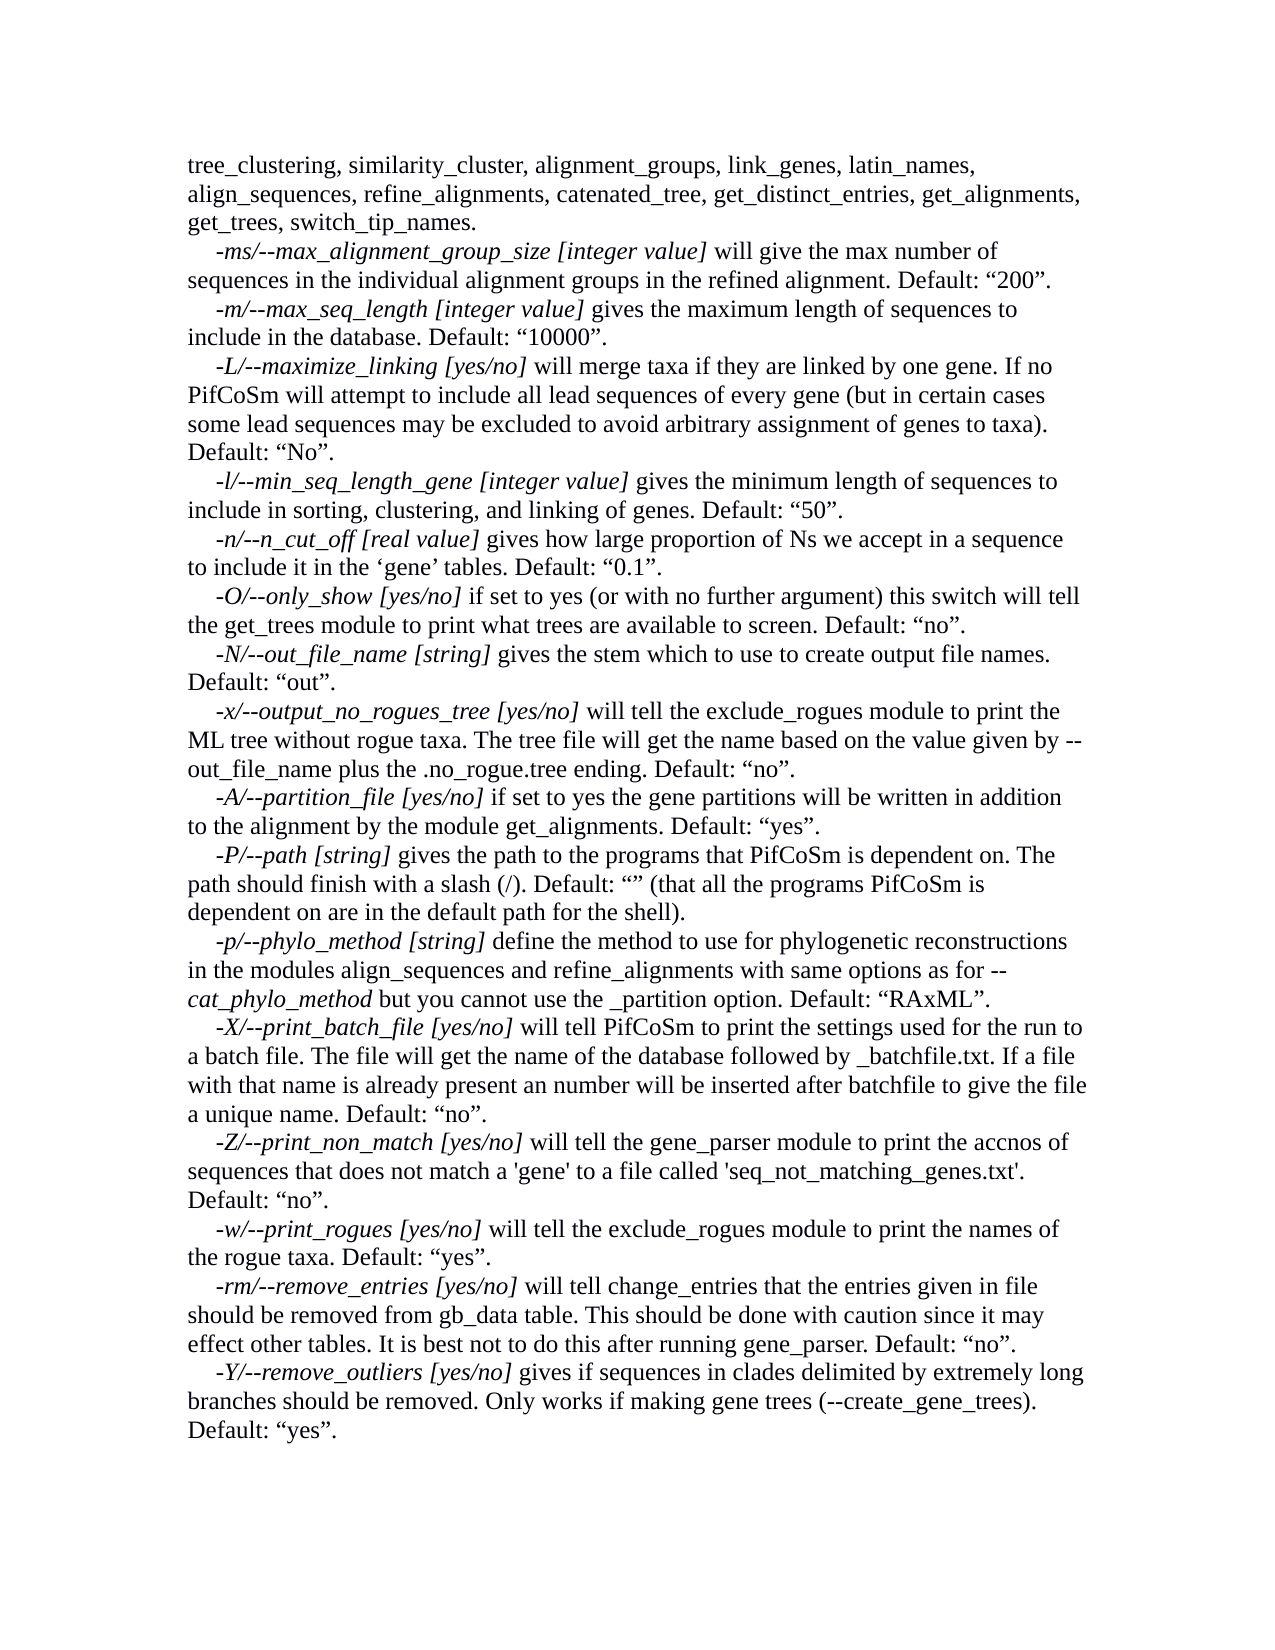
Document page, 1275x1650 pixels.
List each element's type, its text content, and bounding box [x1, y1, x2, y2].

text -L/--maximize_linking [yes/no] will merge taxa if they are linked by one gene. If no PifCoSm will attempt to include all lead sequences of every gene (but in certain cases some lead sequences may be excluded to avoid arbitrary assignment of genes to taxa). Default: “No”. [187, 351, 1087, 466]
text -rm/--remove_entries [yes/no] will tell change_entries that the entries given in file should be removed from gb_data table. This should be done with caution since it may effect other tables. It is best not to do this after running gene_parser. Default: “no”. [187, 1271, 1087, 1357]
text -p/--phylo_method [string] define the method to use for phylogenetic reconstructions in the modules align_sequences and refine_alignments with same options as for --cat_phylo_method but you cannot use the _partition option. Default: “RAxML”. [187, 926, 1087, 1012]
text -Z/--print_non_match [yes/no] will tell the gene_parser module to print the accnos of sequences that does not match a 'gene' to a file called 'seq_not_matching_genes.txt'. Default: “no”. [187, 1127, 1087, 1214]
text -ms/--max_alignment_group_size [integer value] will give the max number of sequences in the individual alignment groups in the refined alignment. Default: “200”. [187, 236, 1087, 294]
text -n/--n_cut_off [real value] gives how large proportion of Ns we accept in a sequence to include it in the ‘gene’ tables. Default: “0.1”. [187, 524, 1087, 581]
text -w/--print_rogues [yes/no] will tell the exclude_rogues module to print the names of the rogue taxa. Default: “yes”. [187, 1214, 1087, 1271]
text -m/--max_seq_length [integer value] gives the maximum length of sequences to include in the database. Default: “10000”. [187, 294, 1087, 351]
text -Y/--remove_outliers [yes/no] gives if sequences in clades delimited by extremely long branches should be removed. Only works if making gene trees (--create_gene_trees). Default: “yes”. [187, 1357, 1087, 1444]
text -A/--partition_file [yes/no] if set to yes the gene partitions will be written in addition to the alignment by the module get_alignments. Default: “yes”. [187, 782, 1087, 840]
text tree_clustering, similarity_cluster, alignment_groups, link_genes, latin_names, align_sequences, refine_alignments, catenated_tree, get_distinct_entries, get_alignments, get_trees, switch_tip_names. [187, 150, 1087, 236]
text -l/--min_seq_length_gene [integer value] gives the minimum length of sequences to include in sorting, clustering, and linking of genes. Default: “50”. [187, 466, 1087, 524]
text -X/--print_batch_file [yes/no] will tell PifCoSm to print the settings used for the run to a batch file. The file will get the name of the database followed by _batchfile.txt. If a file with that name is already present an number will be inserted after batchfile to give the file a unique name. Default: “no”. [187, 1012, 1087, 1127]
text -x/--output_no_rogues_tree [yes/no] will tell the exclude_rogues module to print the ML tree without rogue taxa. The tree file will get the name based on the value given by --out_file_name plus the .no_rogue.tree ending. Default: “no”. [187, 696, 1087, 782]
text -N/--out_file_name [string] gives the stem which to use to create output file names. Default: “out”. [187, 639, 1087, 696]
text -P/--path [string] gives the path to the programs that PifCoSm is dependent on. The path should finish with a slash (/). Default: “” (that all the programs PifCoSm is dependent on are in the default path for the shell). [187, 840, 1087, 926]
text -O/--only_show [yes/no] if set to yes (or with no further argument) this switch will tell the get_trees module to print what trees are available to screen. Default: “no”. [187, 581, 1087, 639]
